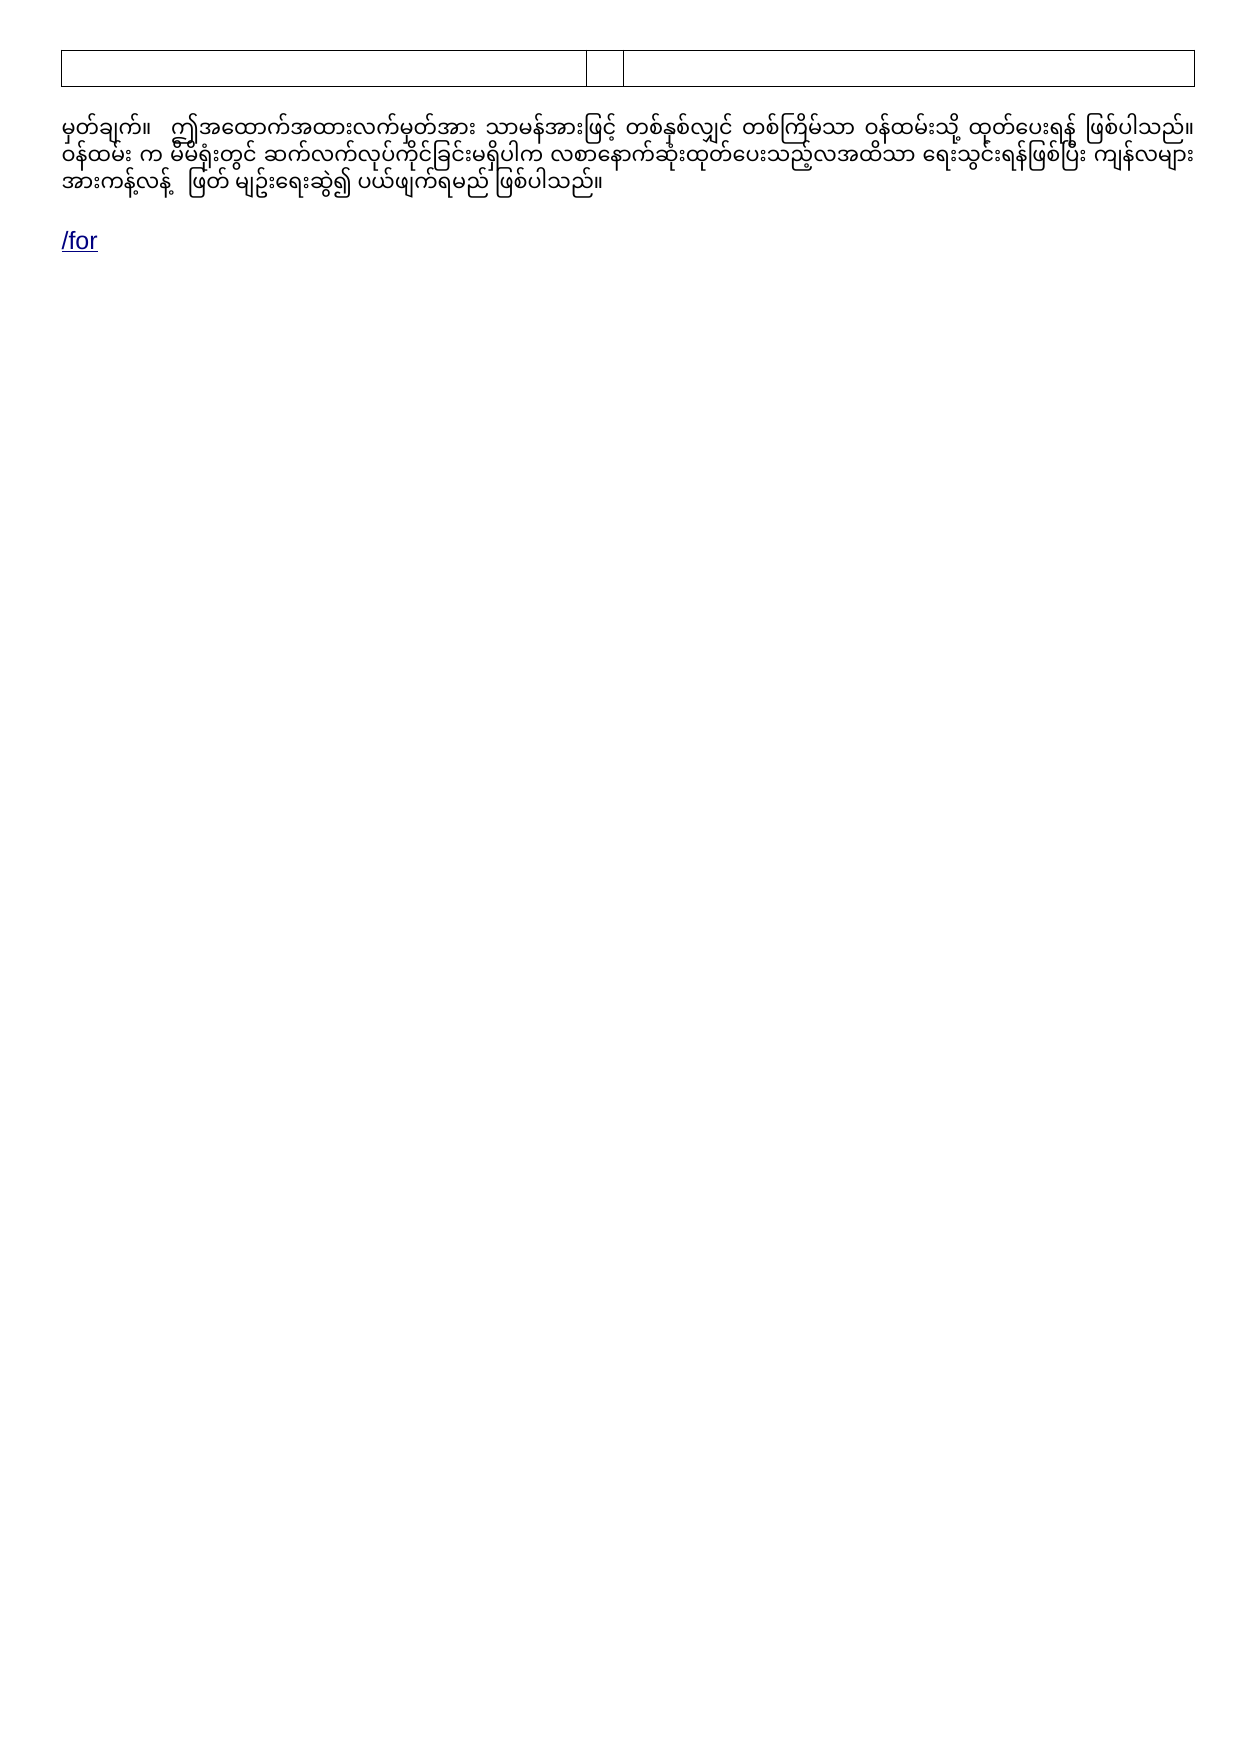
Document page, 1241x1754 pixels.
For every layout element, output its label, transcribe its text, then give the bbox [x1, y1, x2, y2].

table_cell [587, 51, 623, 86]
text /for [61, 226, 1194, 255]
table_cell [624, 51, 1194, 86]
table_cell [62, 51, 586, 86]
table_header မှတ်ချက်။ ဤအထောက်အထားလက်မှတ်အား သာမန်အားဖြင့် တစ်နှစ်လျှင် တစ်ကြိမ်သာ ဝန်ထမ်းသို့ ထုတ်‌ပေးရန် ဖြစ်ပါသည်။ ဝန်ထမ်း က မိမိရုံးတွင် ဆက်လက်လုပ်ကိုင်ခြင်းမရှိပါက လစာနောက်ဆုံးထုတ်ပေးသည့်လအထိသာ ရေးသွင်းရန်ဖြစ်ပြီး ကျန်လများအားကန့်လန့် ဖြတ် မျဥ်းရေးဆွဲ၍ ပယ်ဖျက်ရမည် ဖြစ်ပါသည်။ [61, 116, 1194, 226]
